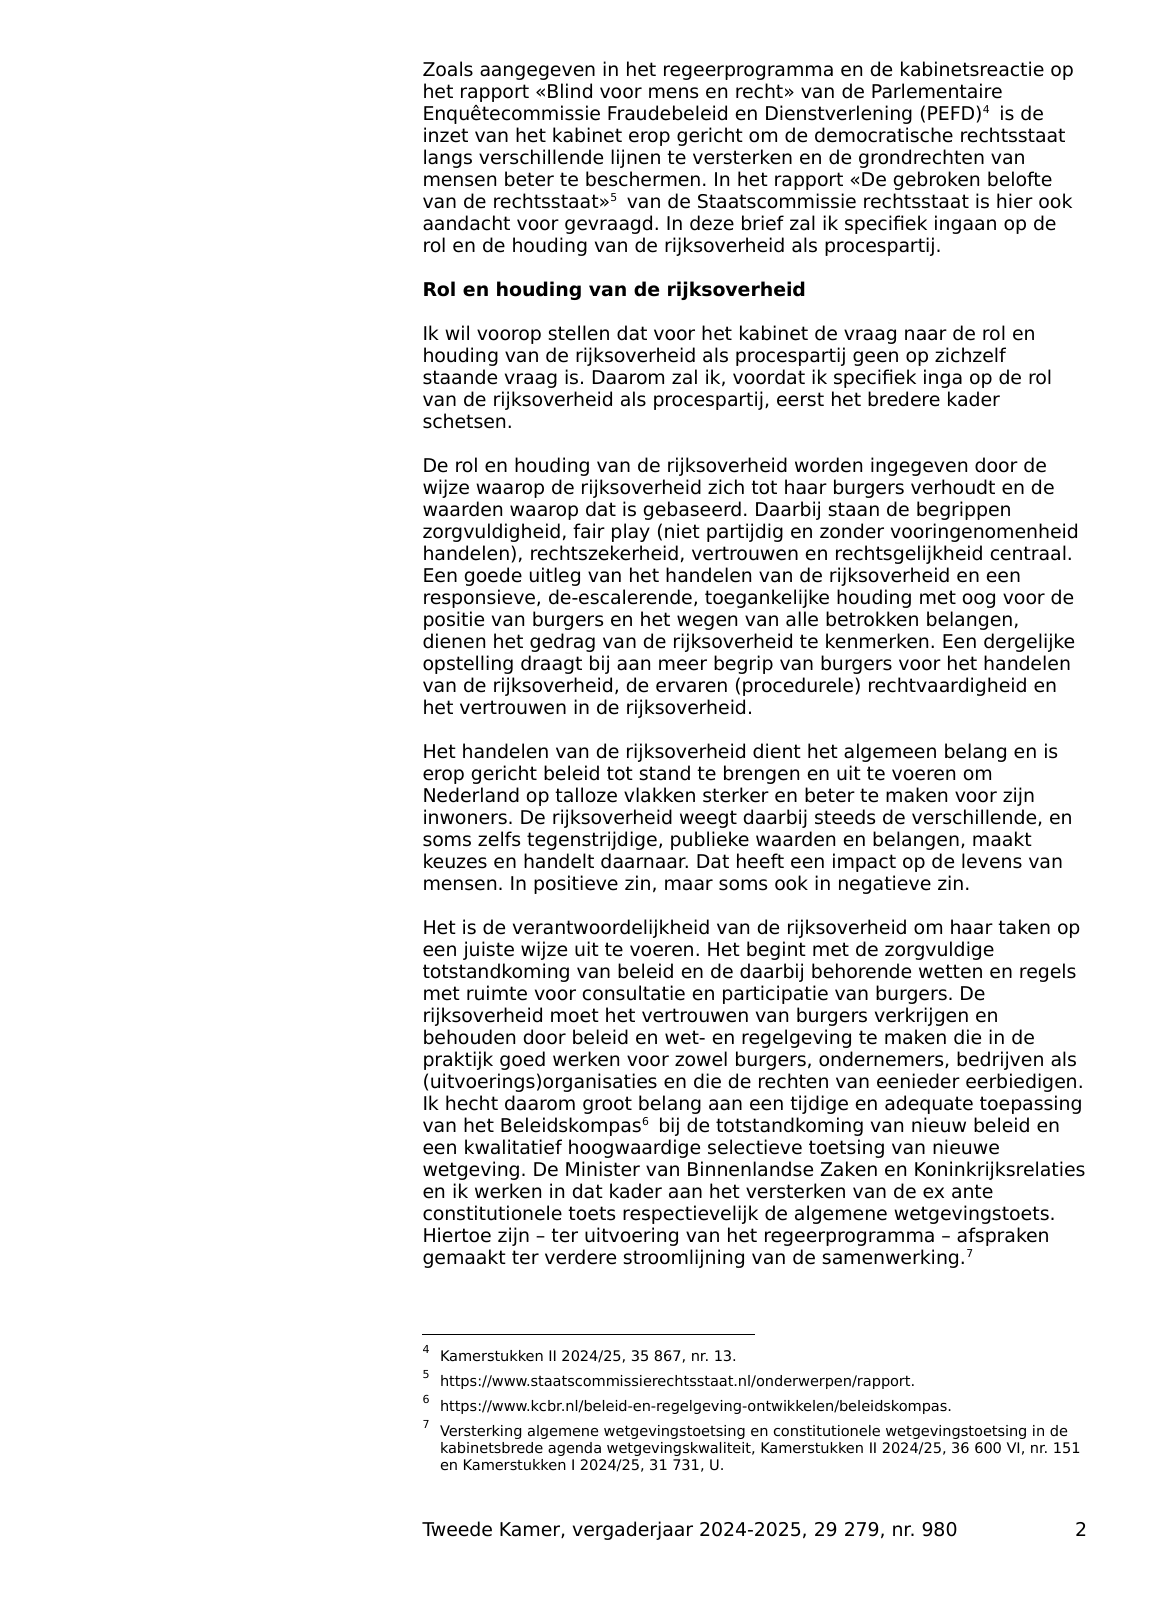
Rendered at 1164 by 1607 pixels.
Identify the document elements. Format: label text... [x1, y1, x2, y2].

text https://www.staatscommissierechtsstaat.nl/onderwerpen/rapport. [422, 1368, 1087, 1391]
text https://www.kcbr.nl/beleid-en-regelgeving-ontwikkelen/beleidskompas. [422, 1393, 1087, 1416]
text De rol en houding van de rijksoverheid worden ingegeven door de wijze waarop de rijksoverheid zich tot haar burgers verhoudt en de waarden waarop dat is gebaseerd. Daarbij staan de begrippen zorgvuldigheid, fair play (niet partijdig en zonder vooringenomenheid handelen), rechtszekerheid, vertrouwen en rechtsgelijkheid centraal. Een goede uitleg van het handelen van de rijksoverheid en een responsieve, de-escalerende, toegankelijke houding met oog voor de positie van burgers en het wegen van alle betrokken belangen, dienen het gedrag van de rijksoverheid te kenmerken. Een dergelijke opstelling draagt bij aan meer begrip van burgers voor het handelen van de rijksoverheid, de ervaren (procedurele) rechtvaardigheid en het vertrouwen in de rijksoverheid. [422, 455, 1087, 719]
text Het handelen van de rijksoverheid dient het algemeen belang en is erop gericht beleid tot stand te brengen en uit te voeren om Nederland op talloze vlakken sterker en beter te maken voor zijn inwoners. De rijksoverheid weegt daarbij steeds de verschillende, en soms zelfs tegenstrijdige, publieke waarden en belangen, maakt keuzes en handelt daarnaar. Dat heeft een impact op de levens van mensen. In positieve zin, maar soms ook in negatieve zin. [422, 741, 1087, 895]
subtitle Rol en houding van de rijksoverheid [422, 279, 1087, 301]
text Kamerstukken II 2024/25, 35 867, nr. 13. [422, 1343, 1087, 1366]
text Ik wil voorop stellen dat voor het kabinet de vraag naar de rol en houding van de rijksoverheid als procespartij geen op zichzelf staande vraag is. Daarom zal ik, voordat ik specifiek inga op de rol van de rijksoverheid als procespartij, eerst het bredere kader schetsen. [422, 323, 1087, 433]
text Zoals aangegeven in het regeerprogramma en de kabinetsreactie op het rapport «Blind voor mens en recht» van de Parlementaire Enquêtecommissie Fraudebeleid en Dienstverlening (PEFD) is de inzet van het kabinet erop gericht om de democratische rechtsstaat langs verschillende lijnen te versterken en de grondrechten van mensen beter te beschermen. In het rapport «De gebroken belofte van de rechtsstaat» van de Staatscommissie rechtsstaat is hier ook aandacht voor gevraagd. In deze brief zal ik specifiek ingaan op de rol en de houding van de rijksoverheid als procespartij. [422, 59, 1087, 257]
text Versterking algemene wetgevingstoetsing en constitutionele wetgevingstoetsing in de kabinetsbrede agenda wetgevingskwaliteit, Kamerstukken II 2024/25, 36 600 VI, nr. 151 en Kamerstukken I 2024/25, 31 731, U. [422, 1418, 1087, 1474]
text Het is de verantwoordelijkheid van de rijksoverheid om haar taken op een juiste wijze uit te voeren. Het begint met de zorgvuldige totstandkoming van beleid en de daarbij behorende wetten en regels met ruimte voor consultatie en participatie van burgers. De rijksoverheid moet het vertrouwen van burgers verkrijgen en behouden door beleid en wet- en regelgeving te maken die in de praktijk goed werken voor zowel burgers, ondernemers, bedrijven als (uitvoerings)organisaties en die de rechten van eenieder eerbiedigen. Ik hecht daarom groot belang aan een tijdige en adequate toepassing van het Beleidskompas bij de totstandkoming van nieuw beleid en een kwalitatief hoogwaardige selectieve toetsing van nieuwe wetgeving. De Minister van Binnenlandse Zaken en Koninkrijksrelaties en ik werken in dat kader aan het versterken van de ex ante constitutionele toets respectievelijk de algemene wetgevingstoets. Hiertoe zijn – ter uitvoering van het regeerprogramma – afspraken gemaakt ter verdere stroomlijning van de samenwerking. [422, 917, 1087, 1269]
